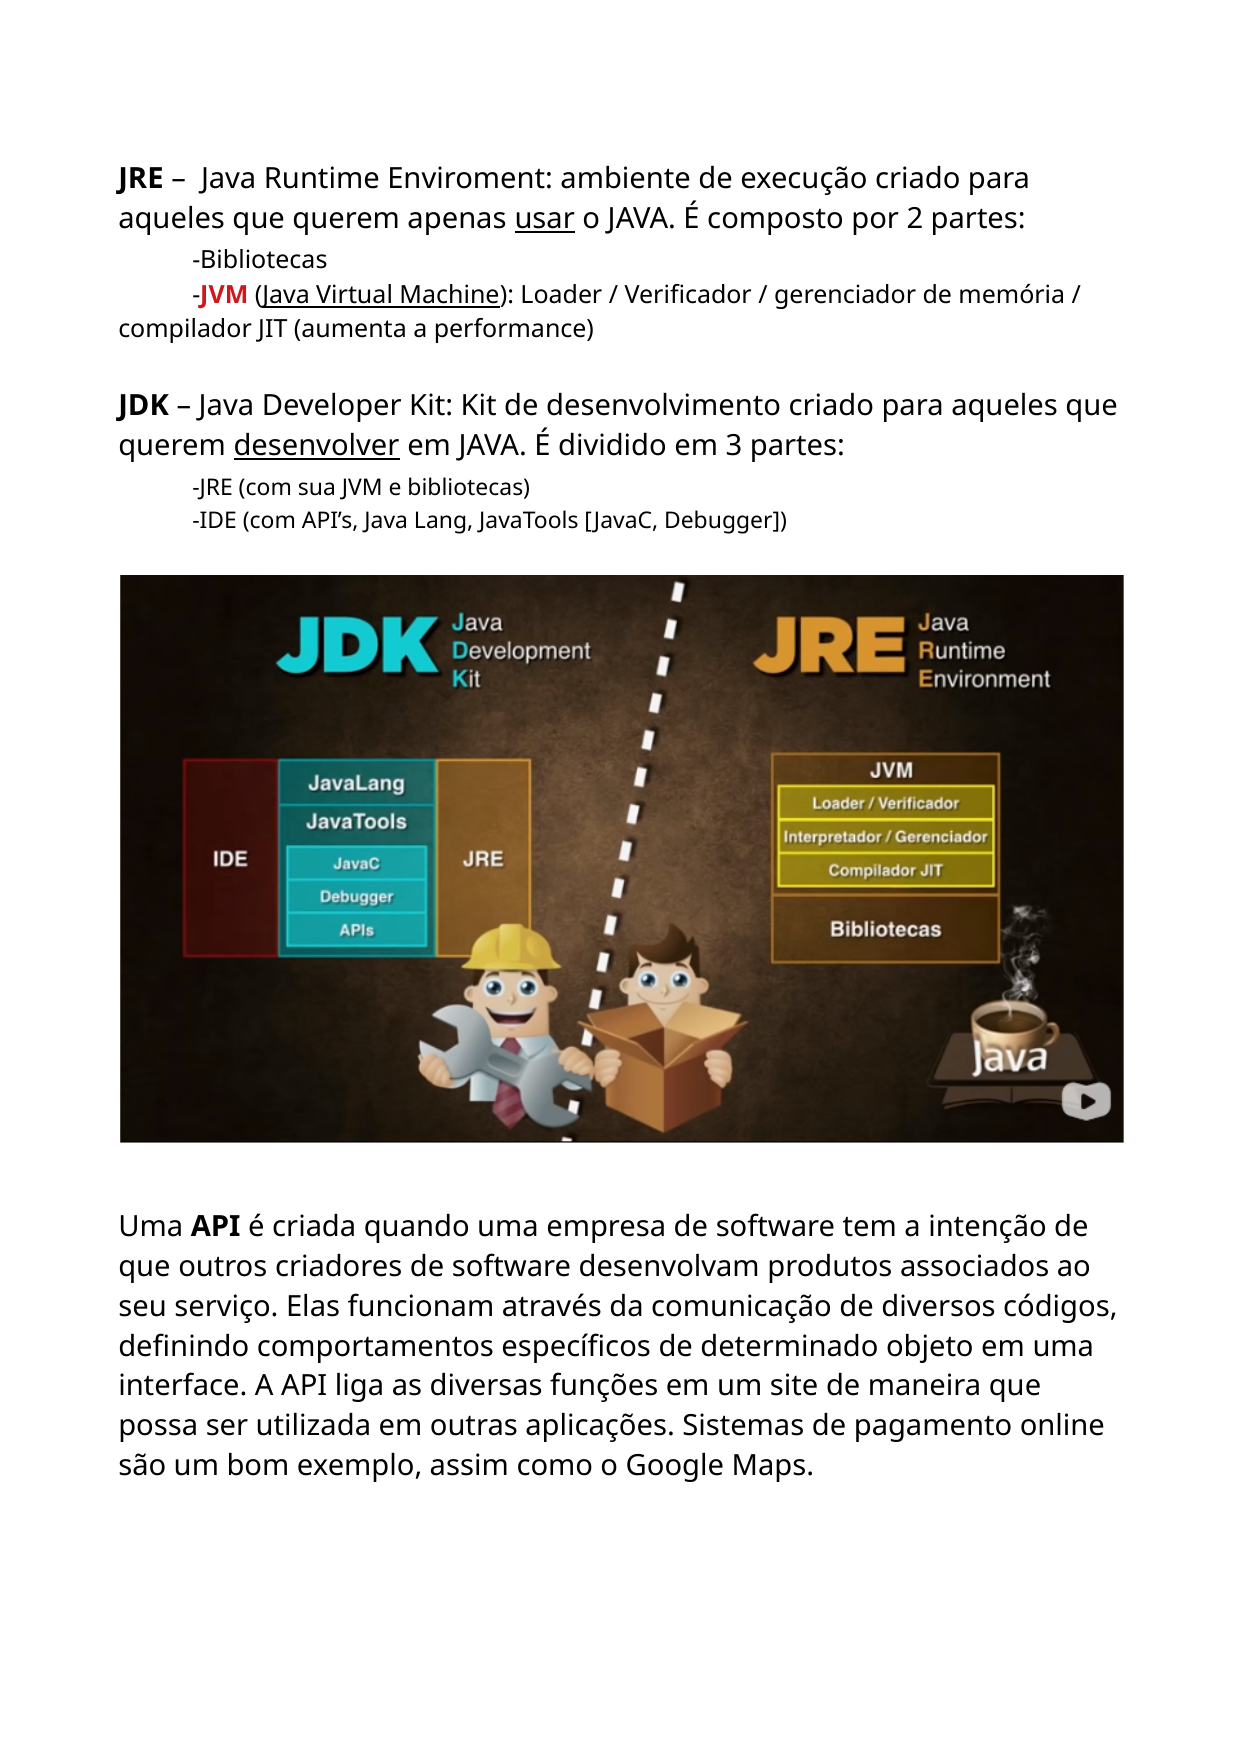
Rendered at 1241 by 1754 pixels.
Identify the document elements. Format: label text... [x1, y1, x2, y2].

picture [119, 575, 1124, 1144]
text -JRE (com sua JVM e bibliotecas) [118, 464, 1122, 504]
text -JVM (Java Virtual Machine): Loader / Verificador / gerenciador de memória / compilador JIT (aumenta a performance) [118, 277, 1122, 345]
text Uma API é criada quando uma empresa de software tem a intenção de que outros criadores de software desenvolvam produtos associados ao seu serviço. Elas funcionam através da comunicação de diversos códigos, definindo comportamentos específicos de determinado objeto em uma interface. A API liga as diversas funções em um site de maneira que possa ser utilizada em outras aplicações. Sistemas de pagamento online são um bom exemplo, assim como o Google Maps. [118, 1206, 1122, 1483]
text -IDE (com API’s, Java Lang, JavaTools [JavaC, Debugger]) [118, 504, 1122, 535]
text JDK – Java Developer Kit: Kit de desenvolvimento criado para aqueles que querem desenvolver em JAVA. É dividido em 3 partes: [118, 385, 1122, 464]
text -Bibliotecas [118, 237, 1122, 277]
text JRE – Java Runtime Enviroment: ambiente de execução criado para aqueles que querem apenas usar o JAVA. É composto por 2 partes: [118, 158, 1122, 237]
